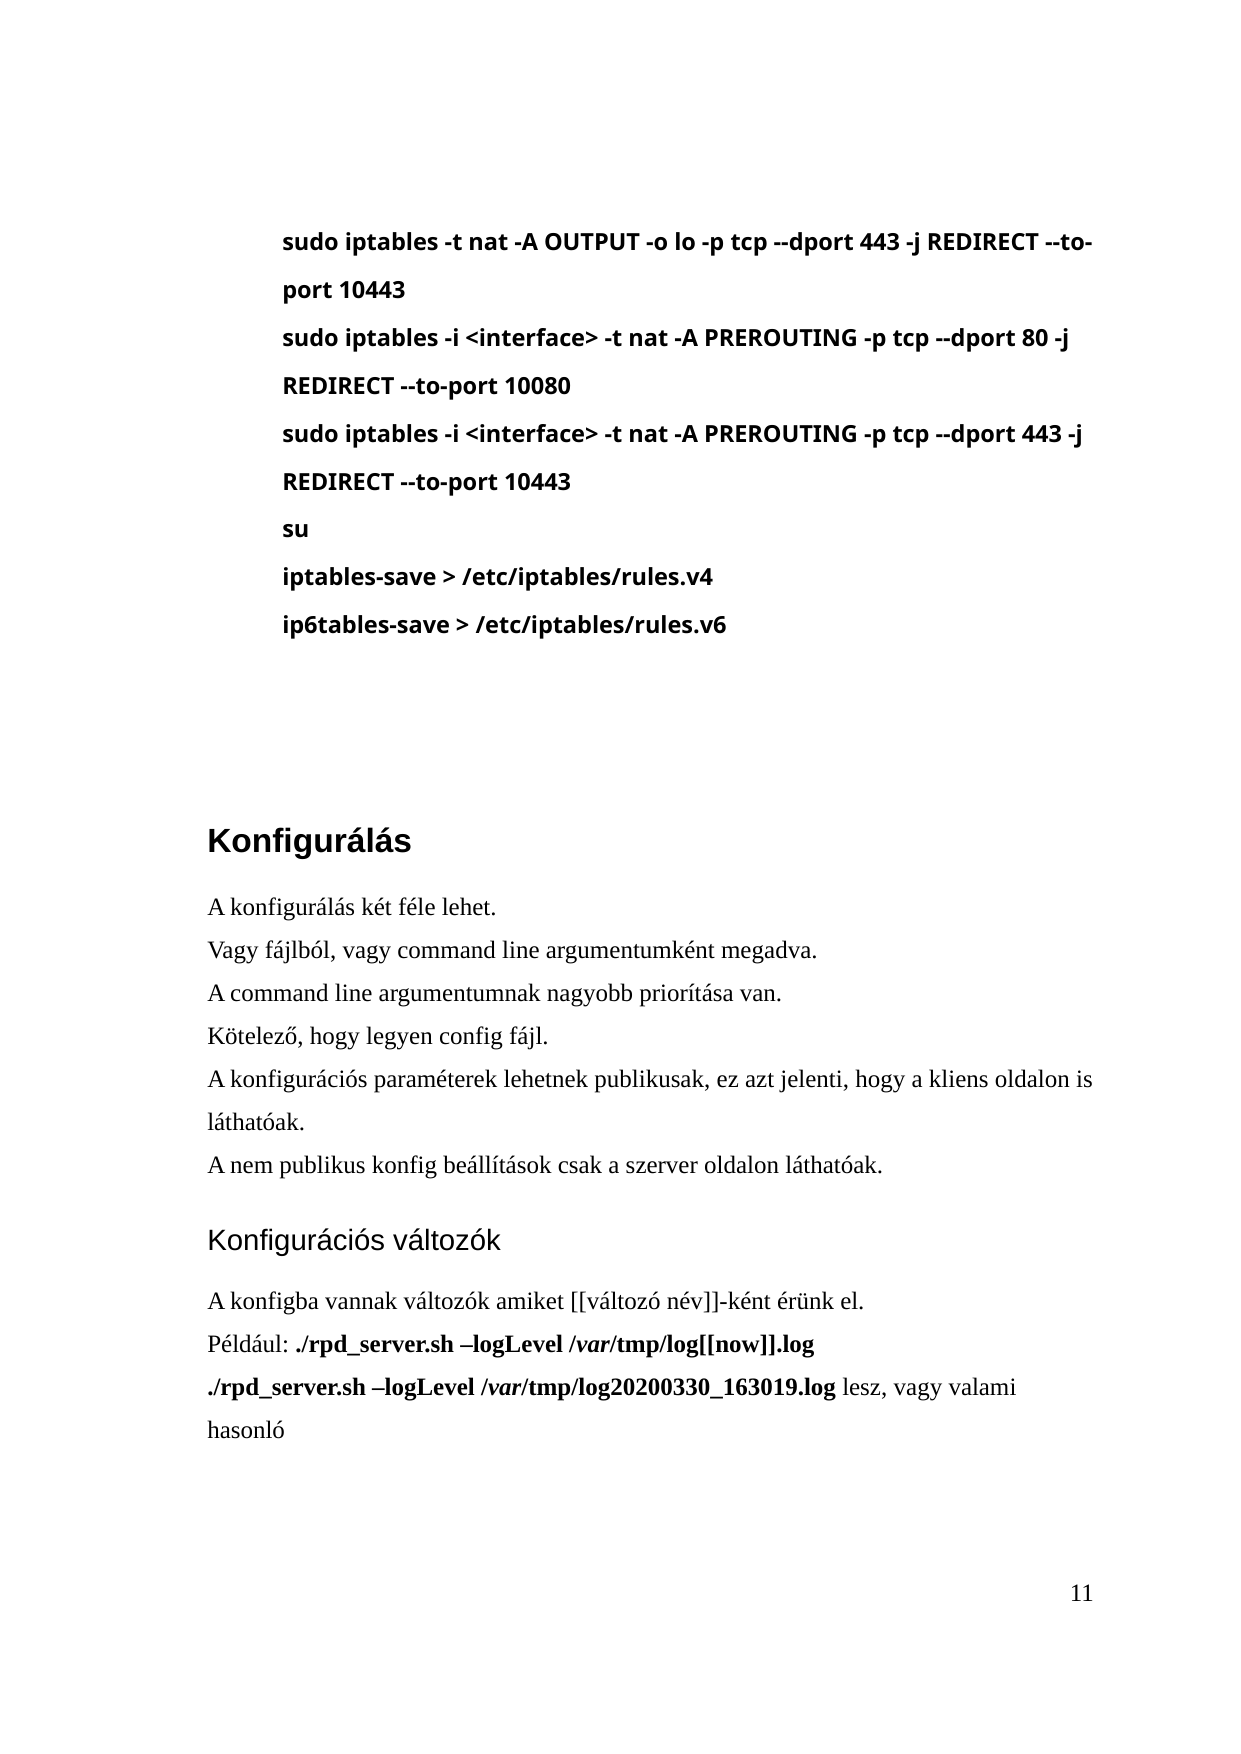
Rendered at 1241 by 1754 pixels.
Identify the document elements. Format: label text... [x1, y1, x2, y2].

text A konfigurálás két féle lehet. Vagy fájlból, vagy command line argumentumként megadva. A command line argumentumnak nagyobb priorítása van. Kötelező, hogy legyen config fájl. A konfigurációs paraméterek lehetnek publikusak, ez azt jelenti, hogy a kliens oldalon is láthatóak. A nem publikus konfig beállítások csak a szerver oldalon láthatóak. [207, 892, 1093, 1179]
subtitle Konfigurációs változók [207, 1223, 1093, 1256]
list su [244, 513, 1093, 545]
list iptables-save > /etc/iptables/rules.v4 [244, 561, 1093, 593]
list ip6tables-save > /etc/iptables/rules.v6 [244, 609, 1093, 784]
list sudo iptables -t nat -A OUTPUT -o lo -p tcp --dport 443 -j REDIRECT --to-port 10443 sudo iptables -i <interface> -t nat -A PREROUTING -p tcp --dport 80 -j REDIRECT --to-port 10080 [244, 225, 1093, 401]
text A konfigba vannak változók amiket [[változó név]]-ként érünk el. Például: ./rpd_server.sh –logLevel /var/tmp/log[[now]].log ./rpd_server.sh –logLevel /var/tmp/log20200330_163019.log lesz, vagy valami hasonló [207, 1286, 1093, 1444]
subtitle Konfigurálás [207, 821, 1093, 860]
list sudo iptables -i <interface> -t nat -A PREROUTING -p tcp --dport 443 -j REDIRECT --to-port 10443 [244, 417, 1093, 497]
